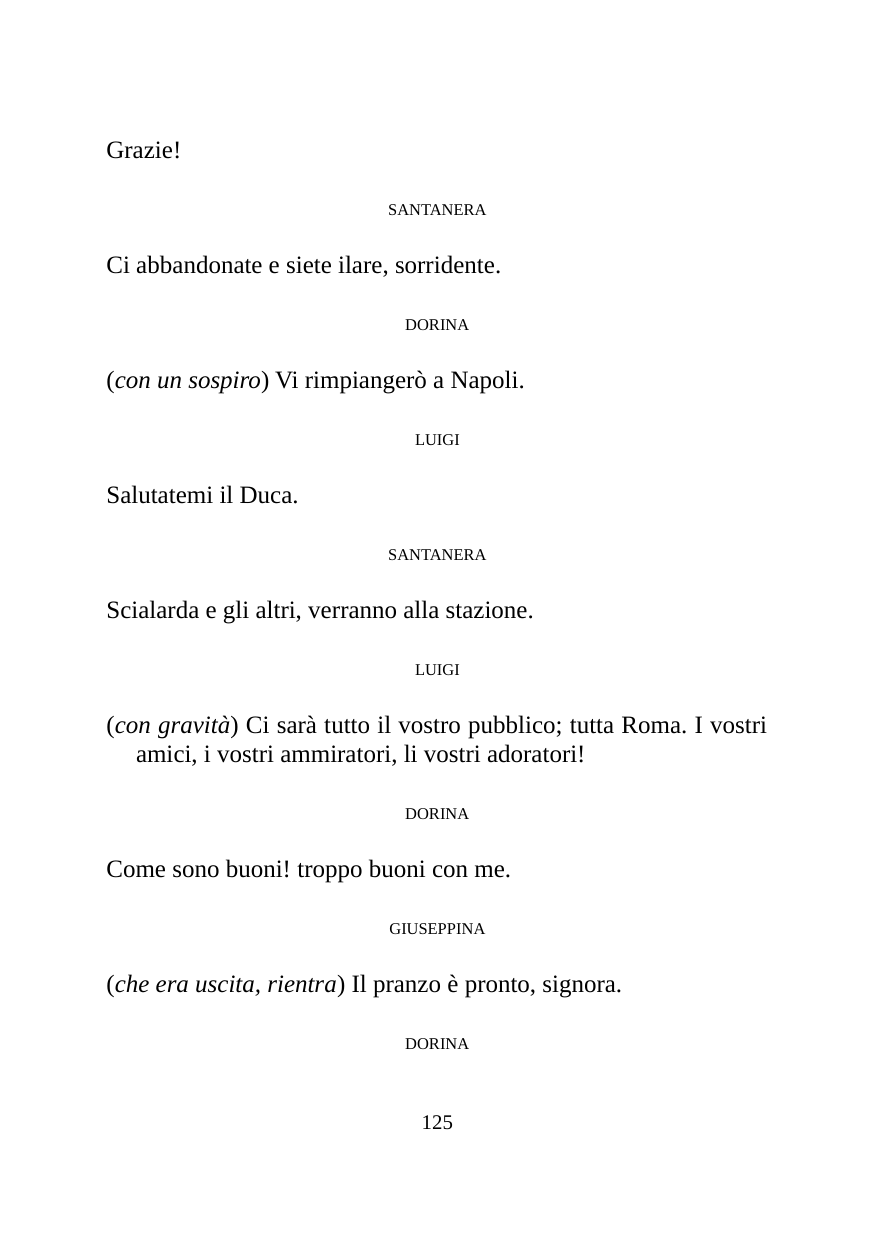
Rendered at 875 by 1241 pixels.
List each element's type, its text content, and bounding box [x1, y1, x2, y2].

text santanera [106, 192, 768, 221]
text luigi [106, 652, 768, 681]
text giuseppina [106, 911, 768, 940]
text Scialarda e gli altri, verranno alla stazione. [106, 595, 768, 624]
text Ci abbandonate e siete ilare, sorridente. [106, 250, 768, 279]
text (con gravità) Ci sarà tutto il vostro pubblico; tutta Roma. I vostri amici, i vostri ammiratori, li vostri adoratori! [106, 710, 768, 767]
text dorina [106, 796, 768, 825]
text santanera [106, 537, 768, 566]
text Salutatemi il Duca. [106, 480, 768, 509]
text (con un sospiro) Vi rimpiangerò a Napoli. [106, 365, 768, 394]
text dorina [106, 1026, 768, 1055]
text (che era uscita, rientra) Il pranzo è pronto, signora. [106, 969, 768, 997]
text Grazie! [106, 135, 768, 164]
text Come sono buoni! troppo buoni con me. [106, 854, 768, 882]
text luigi [106, 422, 768, 451]
text dorina [106, 307, 768, 336]
